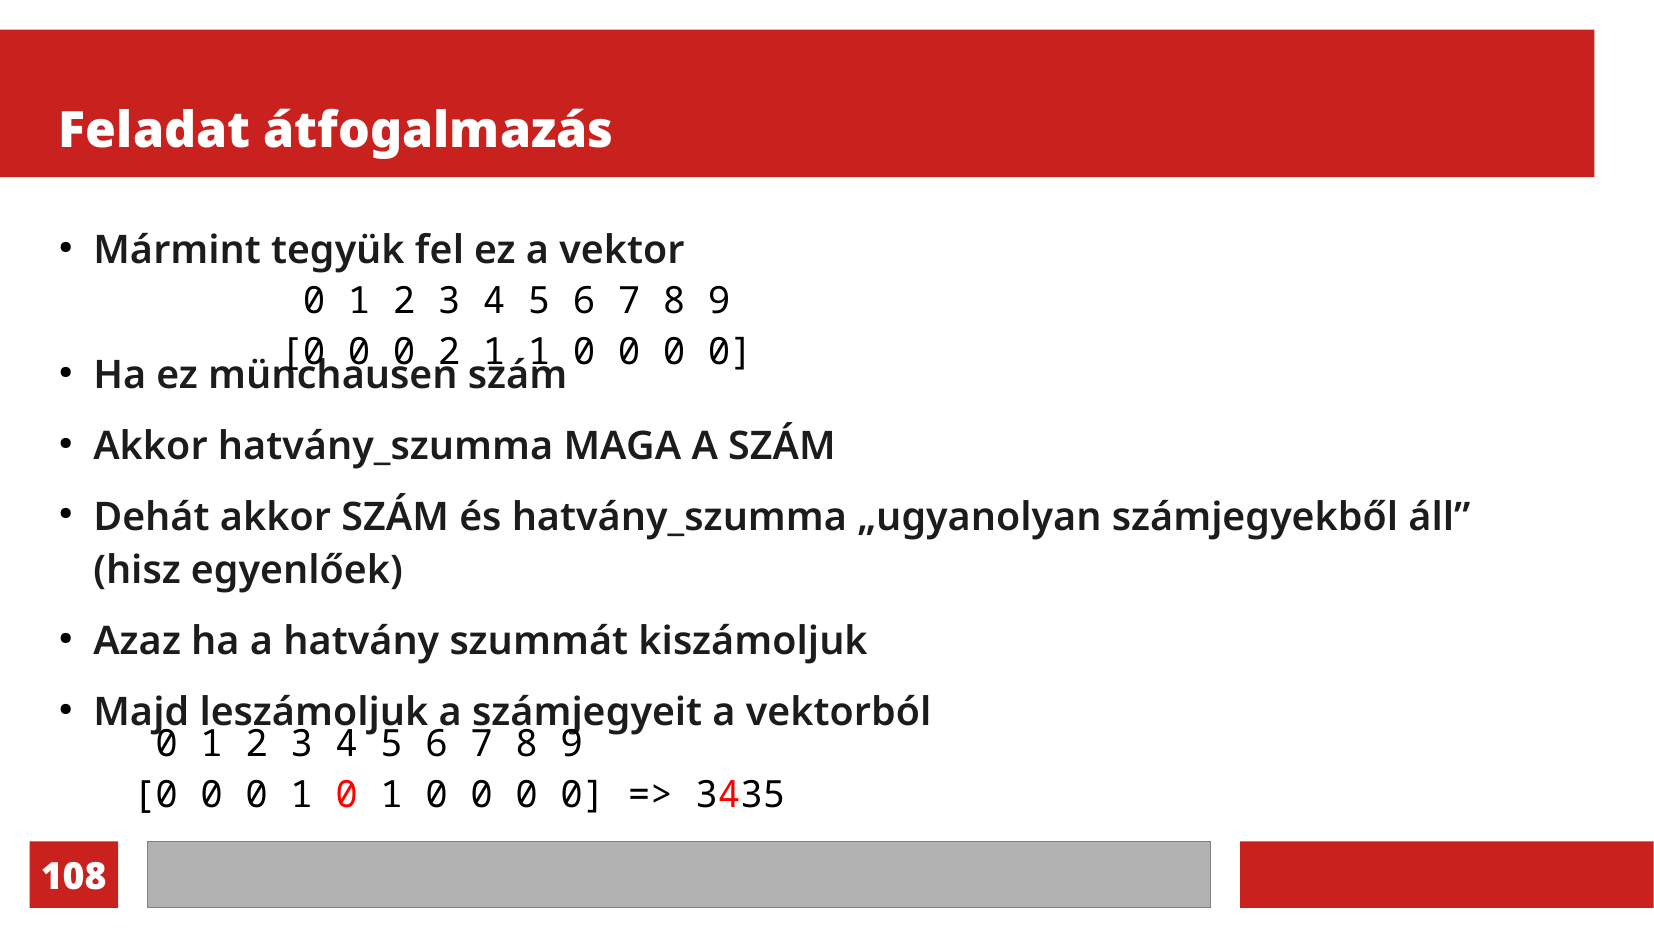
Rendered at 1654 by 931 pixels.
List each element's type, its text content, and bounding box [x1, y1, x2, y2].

list Mármint tegyük fel ez a vektor Ha ez münchausen szám Akkor hatvány_szumma MAGA A SZÁM Dehát akkor SZÁM és hatvány_szumma „ugyanolyan számjegyekből áll” (hisz egyenlőek) Azaz ha a hatvány szummát kiszámoljuk Majd leszámoljuk a számjegyeit a vektorból [59, 221, 1565, 739]
text_box 0 1 2 3 4 5 6 7 8 9 [0 0 0 1 0 1 0 0 0 0] => 3435 [118, 708, 1093, 799]
title Feladat átfogalmazás [59, 44, 1595, 163]
text_box 0 1 2 3 4 5 6 7 8 9 [0 0 0 2 1 1 0 0 0 0] [265, 265, 1241, 356]
